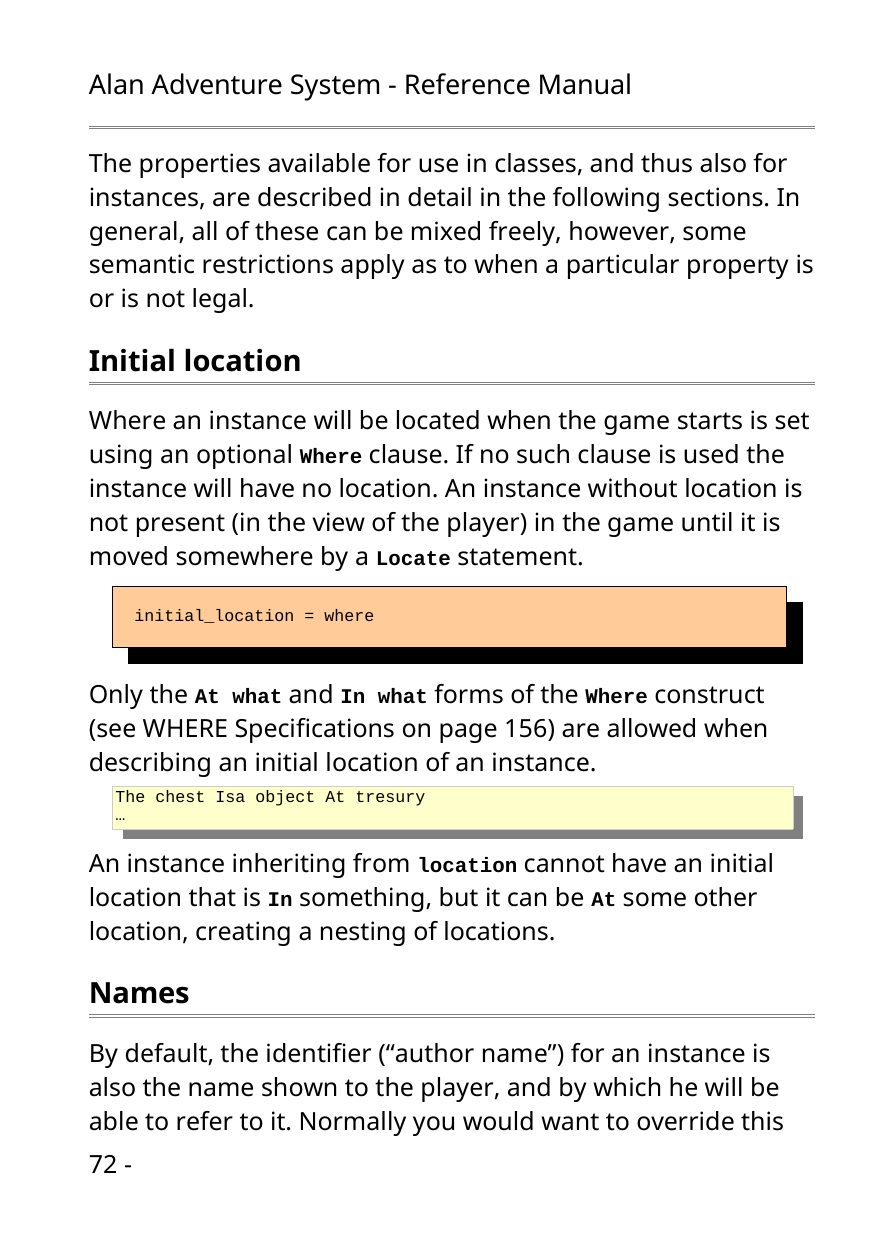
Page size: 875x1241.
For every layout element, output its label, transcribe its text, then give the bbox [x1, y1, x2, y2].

text Where an instance will be located when the game starts is set using an optional Where clause. If no such clause is used the instance will have no location. An instance without location is not present (in the view of the player) in the game until it is moved somewhere by a Locate statement. [88, 403, 815, 573]
subtitle Initial location [88, 341, 815, 384]
text An instance inheriting from location cannot have an initial location that is In something, but it can be At some other location, creating a nesting of locations. [88, 846, 815, 948]
subtitle Names [88, 973, 815, 1017]
text By default, the identifier (“author name”) for an instance is also the name shown to the player, and by which he will be able to refer to it. Normally you would want to override this [88, 1036, 815, 1137]
text initial_location = where [113, 587, 786, 647]
text The chest Isa object At tresury … [113, 787, 793, 829]
text The properties available for use in classes, and thus also for instances, are described in detail in the following sections. In general, all of these can be mixed freely, however, some semantic restrictions apply as to when a particular property is or is not legal. [88, 146, 815, 315]
text Only the At what and In what forms of the Where construct (see WHERE Specifications on page 120) are allowed when describing an initial location of an instance. [88, 677, 815, 779]
